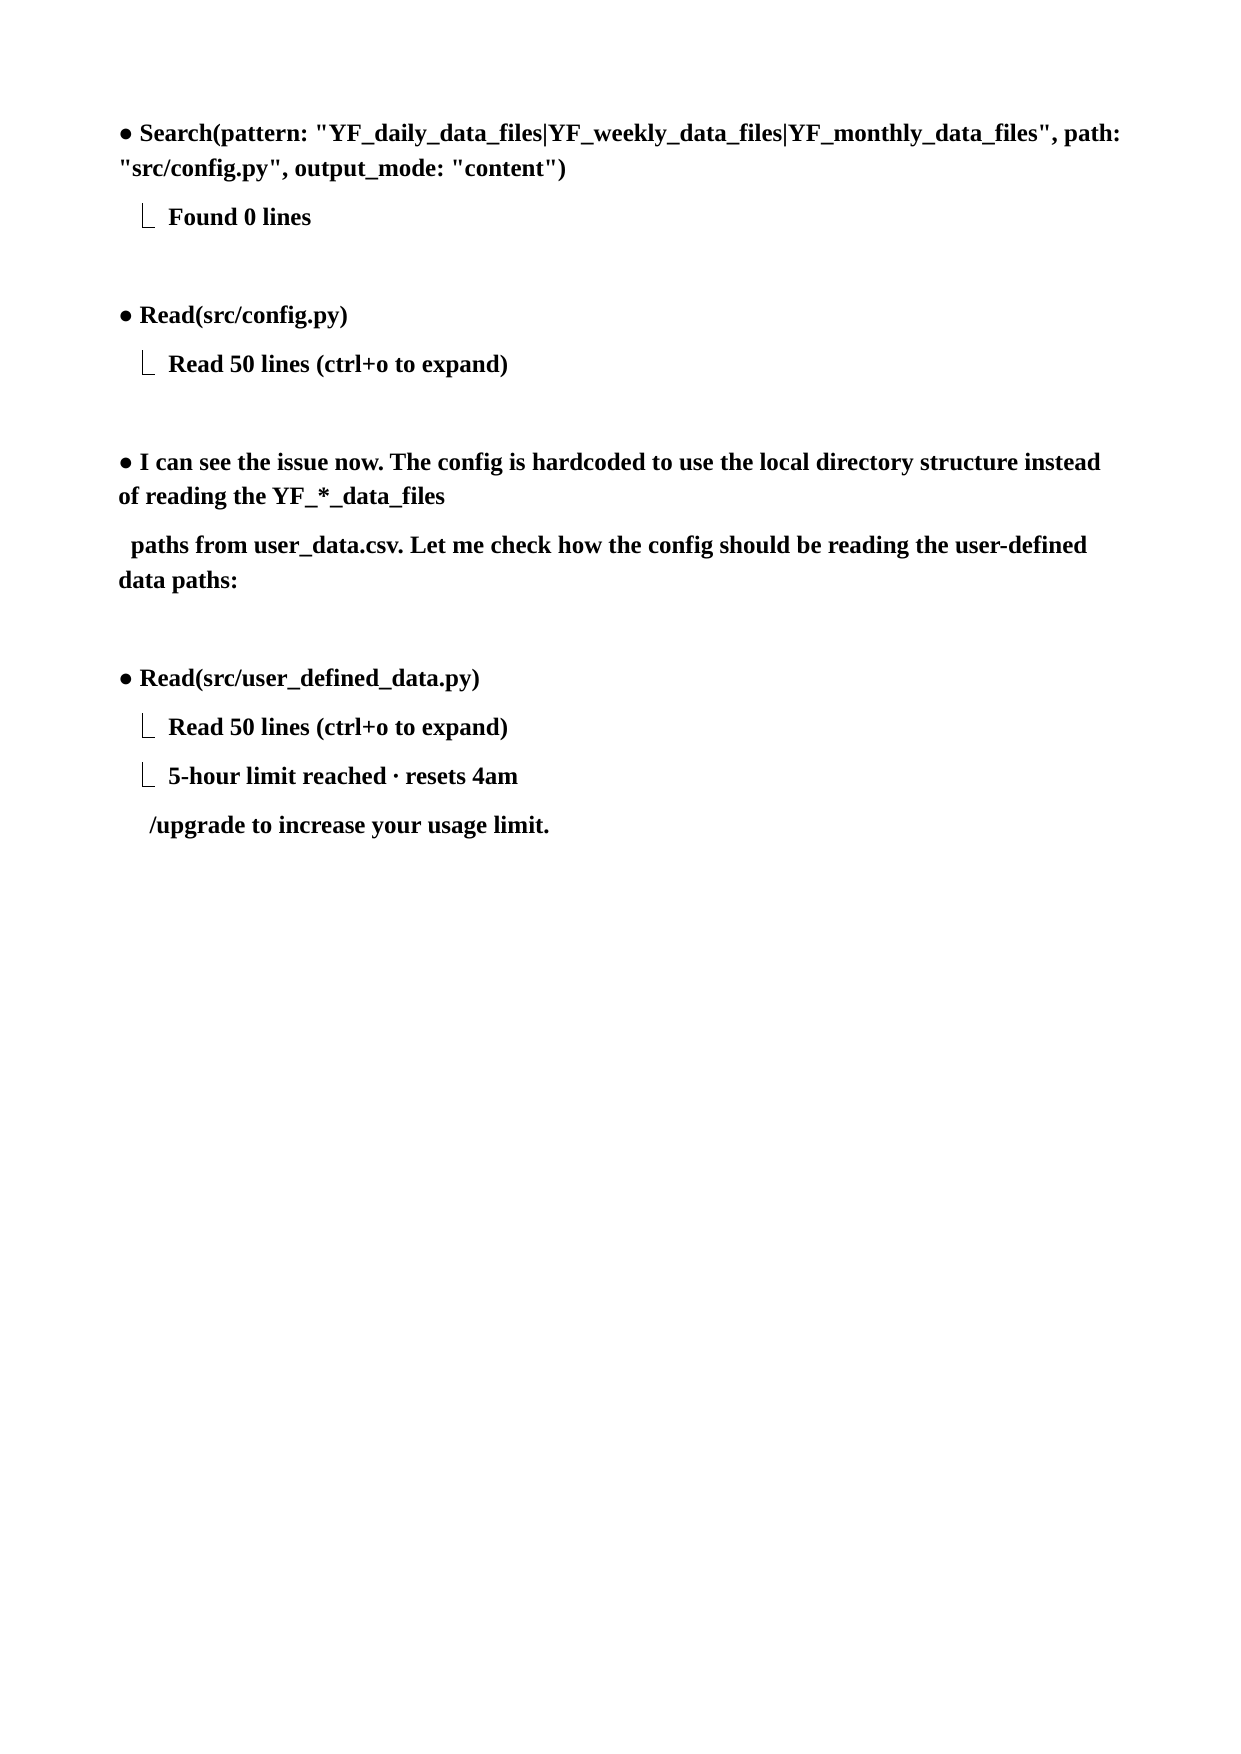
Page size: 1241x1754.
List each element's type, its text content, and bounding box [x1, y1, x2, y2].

text paths from user_data.csv. Let me check how the config should be reading the user-defined data paths: [118, 531, 1122, 594]
text ⎿ 5-hour limit reached ∙ resets 4am [118, 761, 1122, 790]
text ● Read(src/user_defined_data.py) [118, 663, 1122, 692]
text ● Search(pattern: "YF_daily_data_files|YF_weekly_data_files|YF_monthly_data_files", path: "src/config.py", output_mode: "content") [118, 118, 1122, 181]
text ● Read(src/config.py) [118, 300, 1122, 328]
text ⎿ Read 50 lines (ctrl+o to expand) [118, 349, 1122, 378]
text ⎿ Read 50 lines (ctrl+o to expand) [118, 712, 1122, 741]
text ● I can see the issue now. The config is hardcoded to use the local directory structure instead of reading the YF_*_data_files [118, 447, 1122, 510]
text /upgrade to increase your usage limit. [118, 810, 1122, 839]
text ⎿ Found 0 lines [118, 202, 1122, 230]
